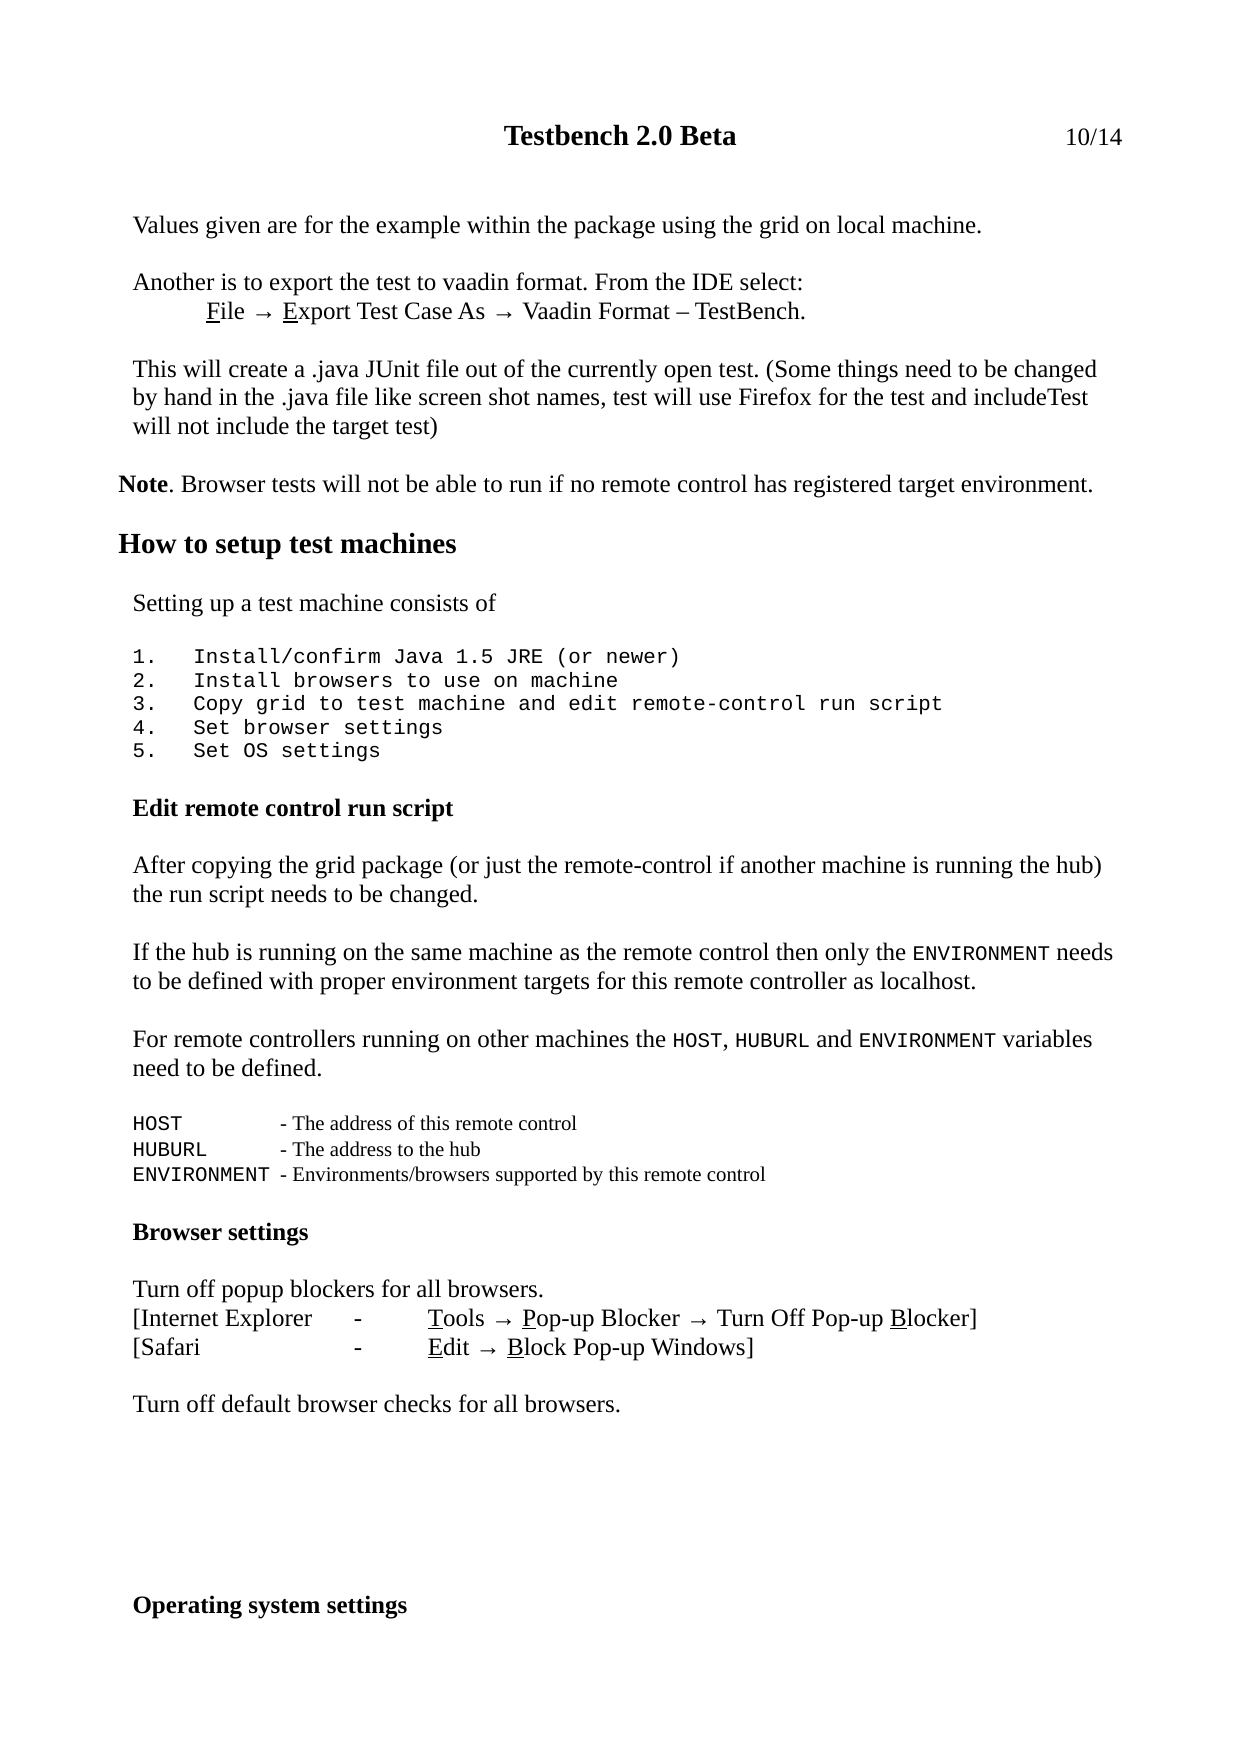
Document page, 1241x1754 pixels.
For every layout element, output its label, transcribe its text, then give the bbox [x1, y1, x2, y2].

text Browser settings [132, 1217, 1122, 1246]
text For remote controllers running on other machines the HOST, HUBURL and ENVIRONMENT variables need to be defined. [132, 1024, 1122, 1082]
text Turn off default browser checks for all browsers. [132, 1389, 1122, 1418]
list Install/confirm Java 1.5 JRE (or newer) [132, 646, 1122, 669]
text ENVIRONMENT - Environments/browsers supported by this remote control [132, 1162, 1122, 1188]
text This will create a .java JUnit file out of the currently open test. (Some things need to be changed by hand in the .java file like screen shot names, test will use Firefox for the test and includeTest will not include the target test) [132, 354, 1122, 440]
text After copying the grid package (or just the remote-control if another machine is running the hub) the run script needs to be changed. [132, 850, 1122, 908]
list Copy grid to test machine and edit remote-control run script [132, 693, 1122, 717]
text Setting up a test machine consists of [132, 588, 1122, 617]
list Set OS settings [132, 741, 1122, 764]
text Note. Browser tests will not be able to run if no remote control has registered target environment. [118, 469, 1122, 497]
text Edit remote control run script [132, 793, 1122, 822]
text [Safari - Edit → Block Pop-up Windows] [132, 1332, 1122, 1361]
text How to setup test machines [118, 526, 1122, 560]
list Install browsers to use on machine [132, 669, 1122, 693]
text HOST - The address of this remote control [132, 1111, 1122, 1137]
list Set browser settings [132, 717, 1122, 741]
text Turn off popup blockers for all browsers. [132, 1274, 1122, 1303]
text File → Export Test Case As → Vaadin Format – TestBench. [132, 296, 1122, 325]
text HUBURL - The address to the hub [132, 1137, 1122, 1162]
text Another is to export the test to vaadin format. From the IDE select: [132, 267, 1122, 296]
text [Internet Explorer - Tools → Pop-up Blocker → Turn Off Pop-up Blocker] [132, 1303, 1122, 1332]
text Values given are for the example within the package using the grid on local machine. [132, 210, 1122, 239]
text If the hub is running on the same machine as the remote control then only the ENVIRONMENT needs to be defined with proper environment targets for this remote controller as localhost. [132, 937, 1122, 995]
text Operating system settings [132, 1591, 1122, 1619]
